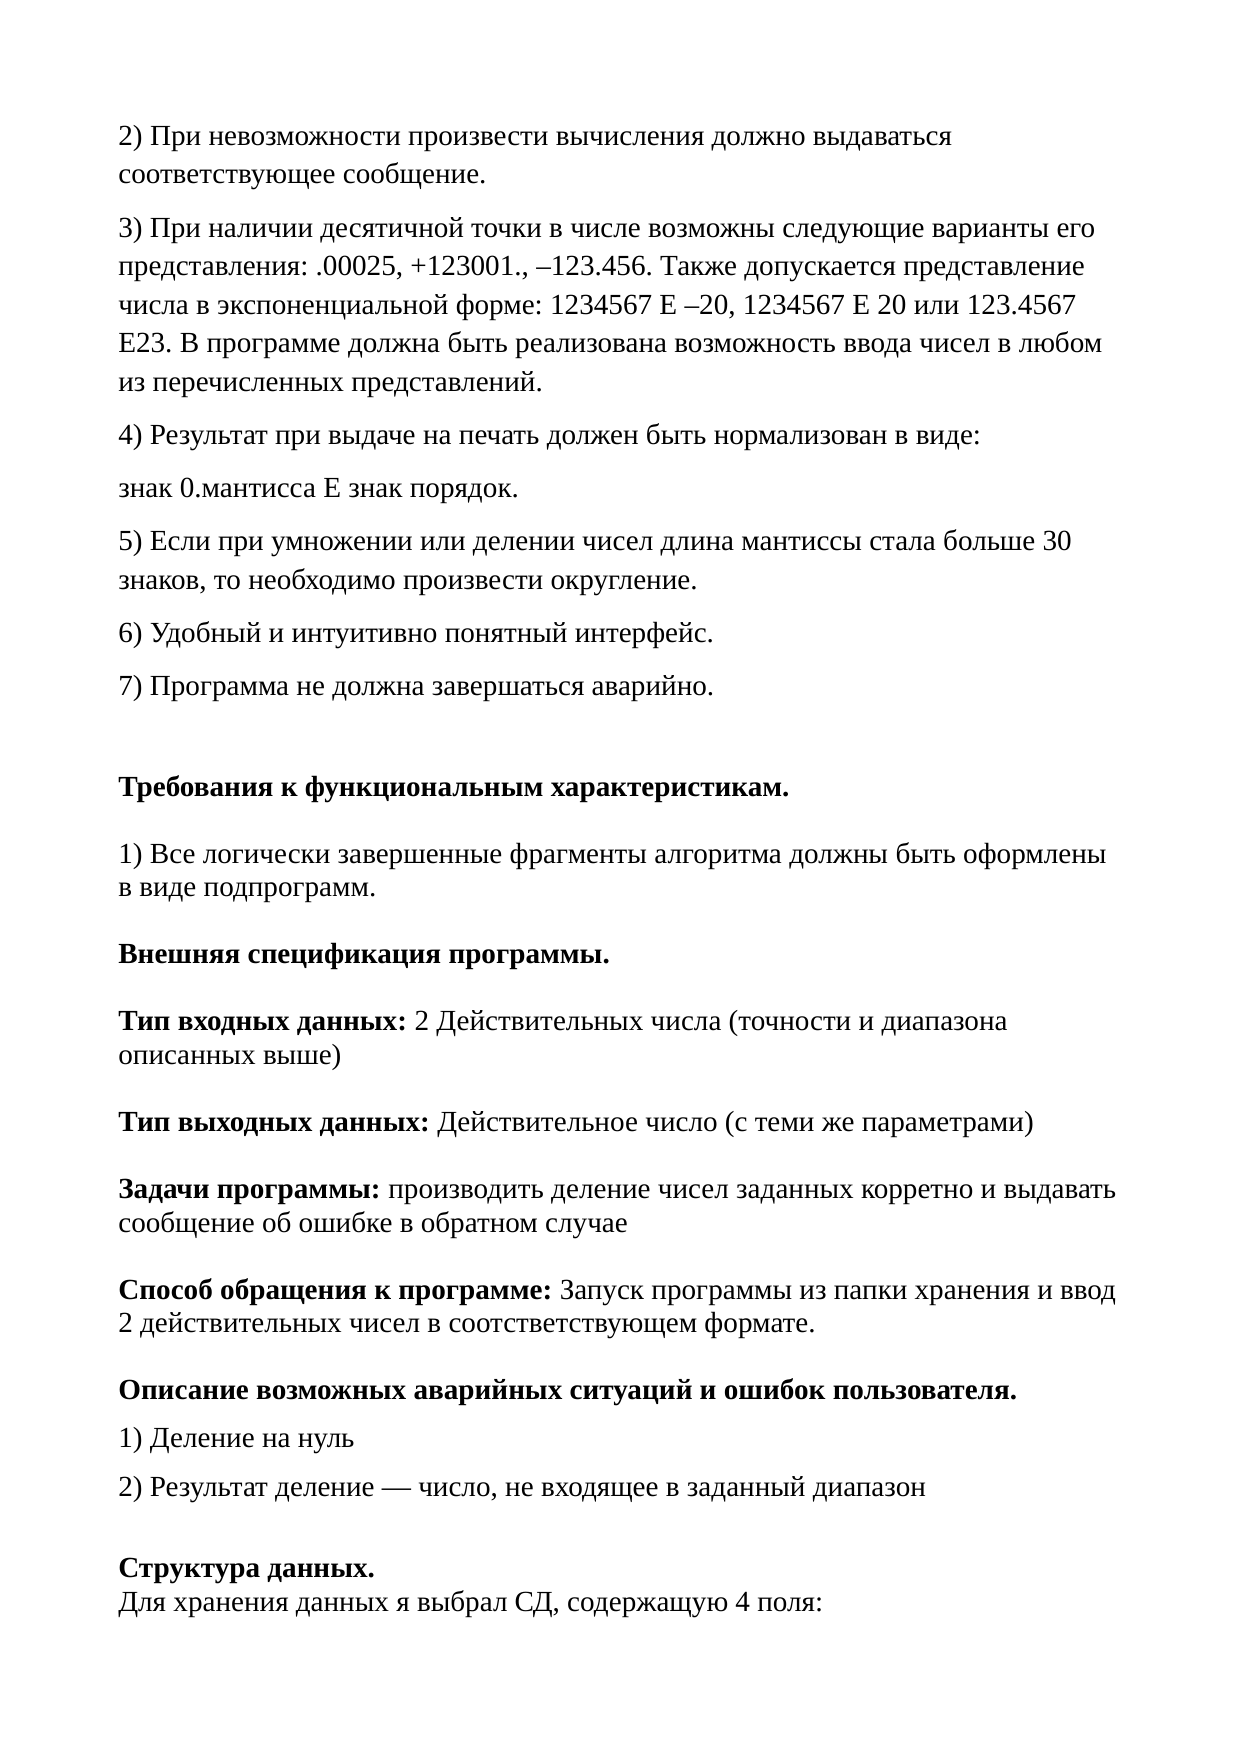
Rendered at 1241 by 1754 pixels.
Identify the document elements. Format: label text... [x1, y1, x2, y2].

text знак 0.мантисса E знак порядок. [118, 470, 1122, 504]
text Внешняя спецификация программы. [118, 936, 1122, 970]
text 5) Если при умножении или делении чисел длина мантиссы стала больше 30 знаков, то необходимо произвести округление. [118, 523, 1122, 595]
text 7) Программа не должна завершаться аварийно. [118, 668, 1122, 702]
text 4) Результат при выдаче на печать должен быть нормализован в виде: [118, 417, 1122, 451]
text 1) Деление на нуль [118, 1421, 1122, 1454]
text Тип входных данных: 2 Действительных числа (точности и диапазона описанных выше) [118, 1003, 1122, 1071]
text Структура данных. [118, 1550, 1122, 1584]
text 2) Результат деление — число, не входящее в заданный диапазон [118, 1469, 1122, 1502]
text Для хранения данных я выбрал СД, содержащую 4 поля: [118, 1584, 1122, 1617]
text Требования к функциональным характеристикам. [118, 769, 1122, 802]
text 2) При невозможности произвести вычисления должно выдаваться соответствующее сообщение. [118, 118, 1122, 190]
text Тип выходных данных: Действительное число (с теми же параметрами) [118, 1104, 1122, 1138]
text 1) Все логически завершенные фрагменты алгоритма должны быть оформлены в виде подпрограмм. [118, 836, 1122, 903]
text Задачи программы: производить деление чисел заданных корретно и выдавать сообщение об ошибке в обратном случае [118, 1171, 1122, 1238]
text Способ обращения к программе: Запуск программы из папки хранения и ввод 2 действительных чисел в соотстветствующем формате. [118, 1272, 1122, 1339]
text Описание возможных аварийных ситуаций и ошибок пользователя. [118, 1372, 1122, 1406]
text 3) При наличии десятичной точки в числе возможны следующие варианты его представления: .00025, +123001., –123.456. Также допускается представление числа в экспоненциальной форме: 1234567 Е –20, 1234567 Е 20 или 123.4567 Е23. В программе должна быть реализована возможность ввода чисел в любом из перечисленных представлений. [118, 210, 1122, 397]
text 6) Удобный и интуитивно понятный интерфейс. [118, 615, 1122, 648]
